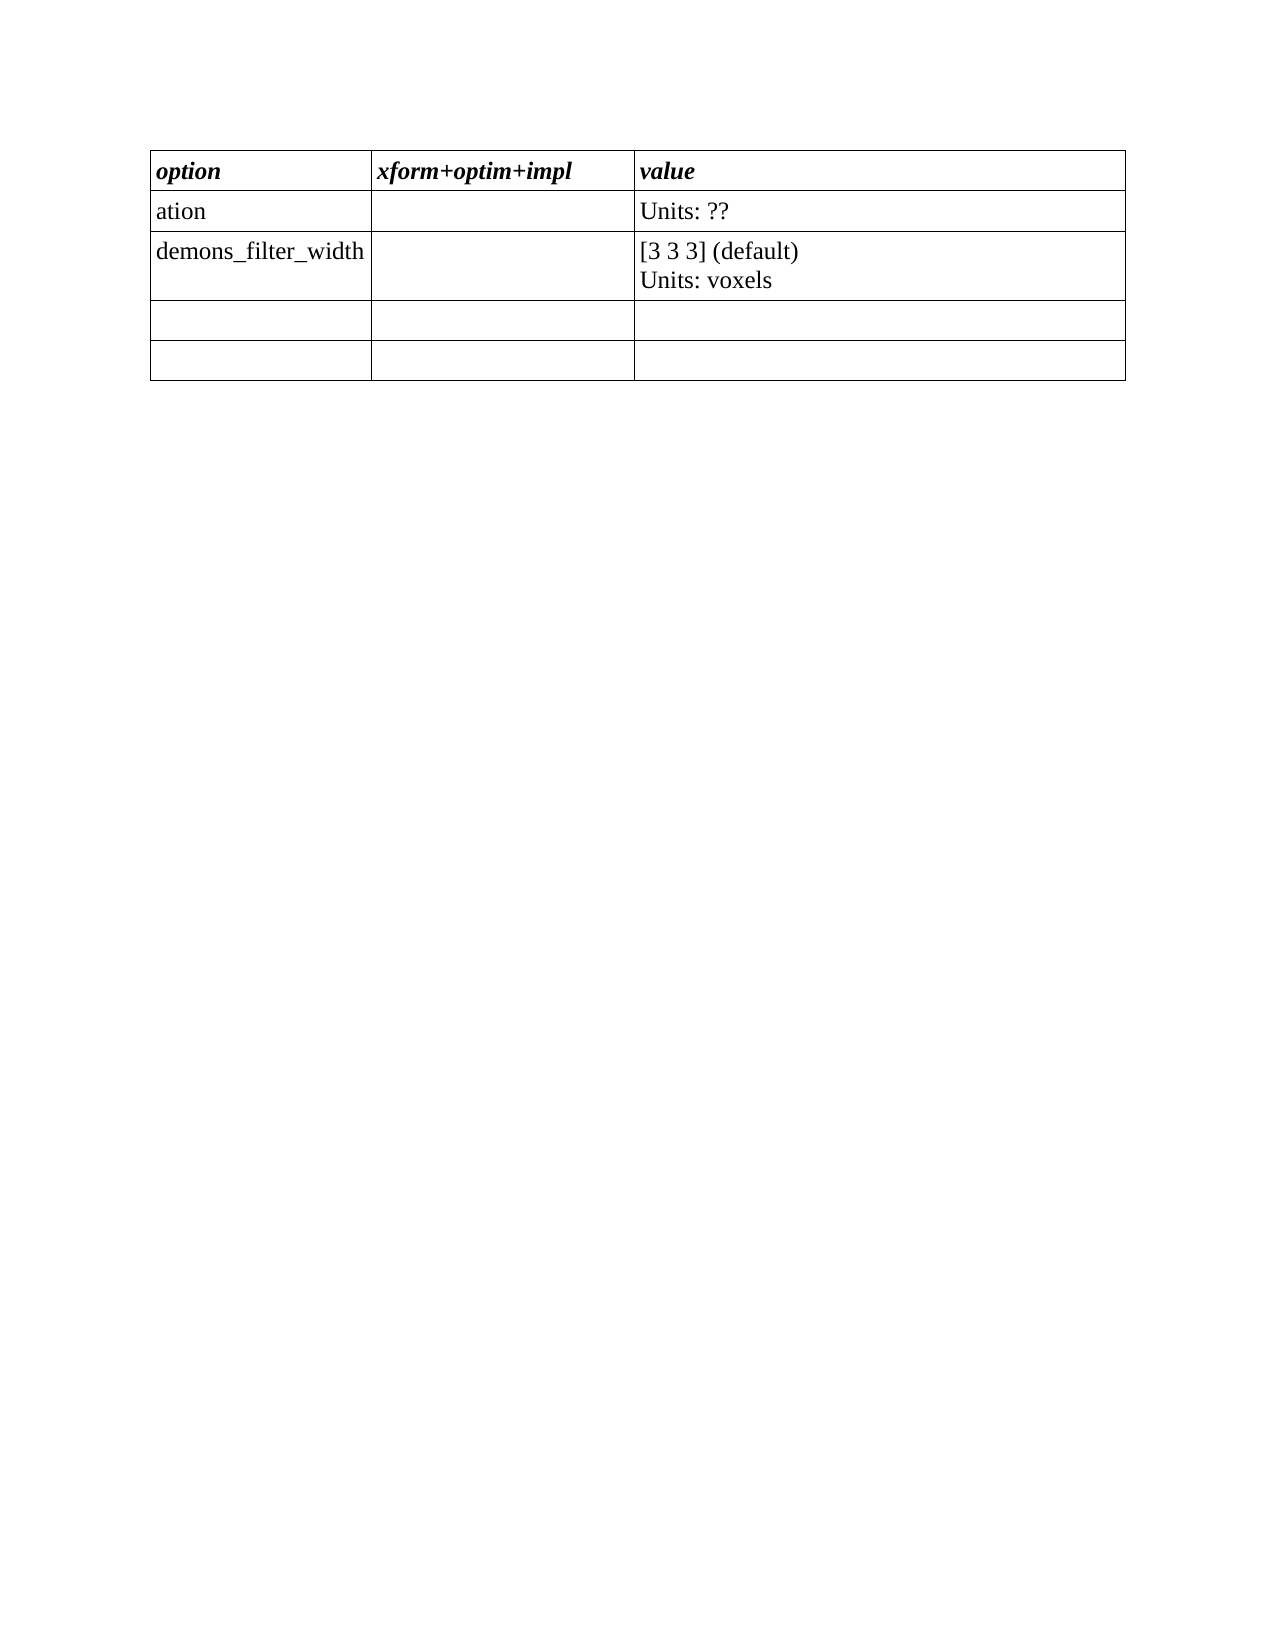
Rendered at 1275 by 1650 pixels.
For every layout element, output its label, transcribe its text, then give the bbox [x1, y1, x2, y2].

table_cell [635, 301, 1125, 340]
table_header xform+optim+impl [372, 151, 634, 190]
table_cell [372, 191, 634, 231]
table_cell Units: ?? [635, 191, 1125, 231]
table_cell [372, 341, 634, 380]
table_header option [151, 151, 371, 190]
table_cell [372, 301, 634, 340]
table_cell [635, 341, 1125, 380]
table_cell demons_filter_width [151, 232, 371, 300]
table_cell [3 3 3] (default) Units: voxels [635, 232, 1125, 300]
table_cell ation [151, 191, 371, 231]
table_header value [635, 151, 1125, 190]
table_cell [372, 232, 634, 300]
table_cell [151, 301, 371, 340]
table_cell [151, 341, 371, 380]
